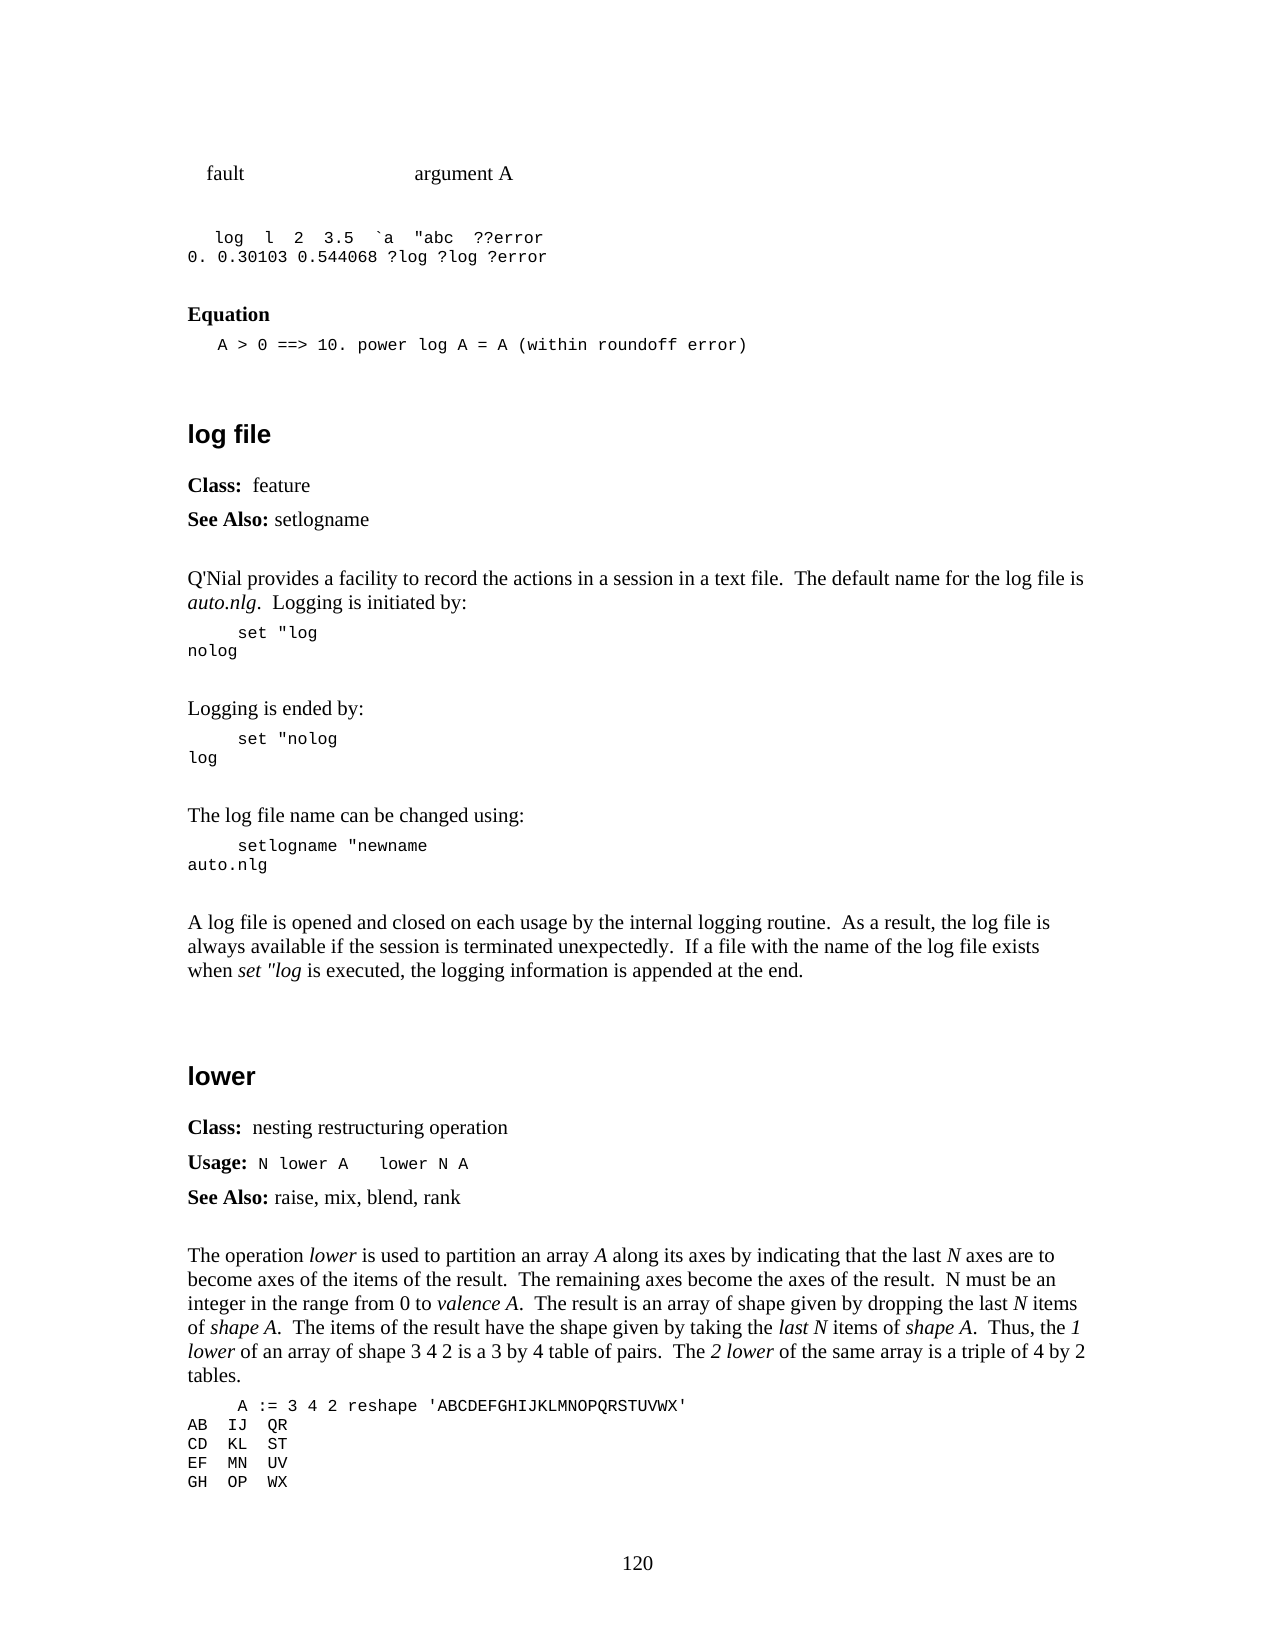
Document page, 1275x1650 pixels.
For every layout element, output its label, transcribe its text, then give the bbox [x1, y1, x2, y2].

text Logging is ended by: [187, 696, 1087, 720]
text lower [187, 1061, 1087, 1091]
text set "nolog log [187, 731, 1087, 793]
text Equation [187, 302, 1087, 326]
text A := 3 4 2 reshape 'ABCDEFGHIJKLMNOPQRSTUVWX' AB IJ QR CD KL ST EF MN UV GH OP WX [187, 1398, 1087, 1492]
text A > 0 ==> 10. power log A = A (within roundoff error) [187, 336, 1087, 374]
text A log file is opened and closed on each usage by the internal logging routine. As a result, the log file is always available if the session is terminated unexpectedly. If a file with the name of the log file exists when set "log is executed, the logging information is appended at the end. [187, 910, 1087, 982]
text set "log nolog [187, 624, 1087, 686]
text setlogname "newname auto.nlg [187, 837, 1087, 899]
text The log file name can be changed using: [187, 803, 1087, 827]
table_cell argument A [396, 150, 926, 184]
text Usage: N lower A lower N A [187, 1150, 1087, 1174]
text Class: feature [187, 473, 1087, 497]
text Class: nesting restructuring operation [187, 1115, 1087, 1139]
text See Also: setlogname [187, 507, 1087, 555]
table_cell fault [188, 150, 396, 184]
text Q'Nial provides a facility to record the actions in a session in a text file. The default name for the log file is auto.nlg. Logging is initiated by: [187, 566, 1087, 614]
text The operation lower is used to partition an array A along its axes by indicating that the last N axes are to become axes of the items of the result. The remaining axes become the axes of the result. N must be an integer in the range from 0 to valence A. The result is an array of shape given by dropping the last N items of shape A. The items of the result have the shape given by taking the last N items of shape A. Thus, the 1 lower of an array of shape 3 4 2 is a 3 by 4 table of pairs. The 2 lower of the same array is a triple of 4 by 2 tables. [187, 1243, 1087, 1387]
text log file [187, 419, 1087, 448]
text log l 2 3.5 `a "abc ??error 0. 0.30103 0.544068 ?log ?log ?error [187, 229, 1087, 291]
text See Also: raise, mix, blend, rank [187, 1184, 1087, 1233]
